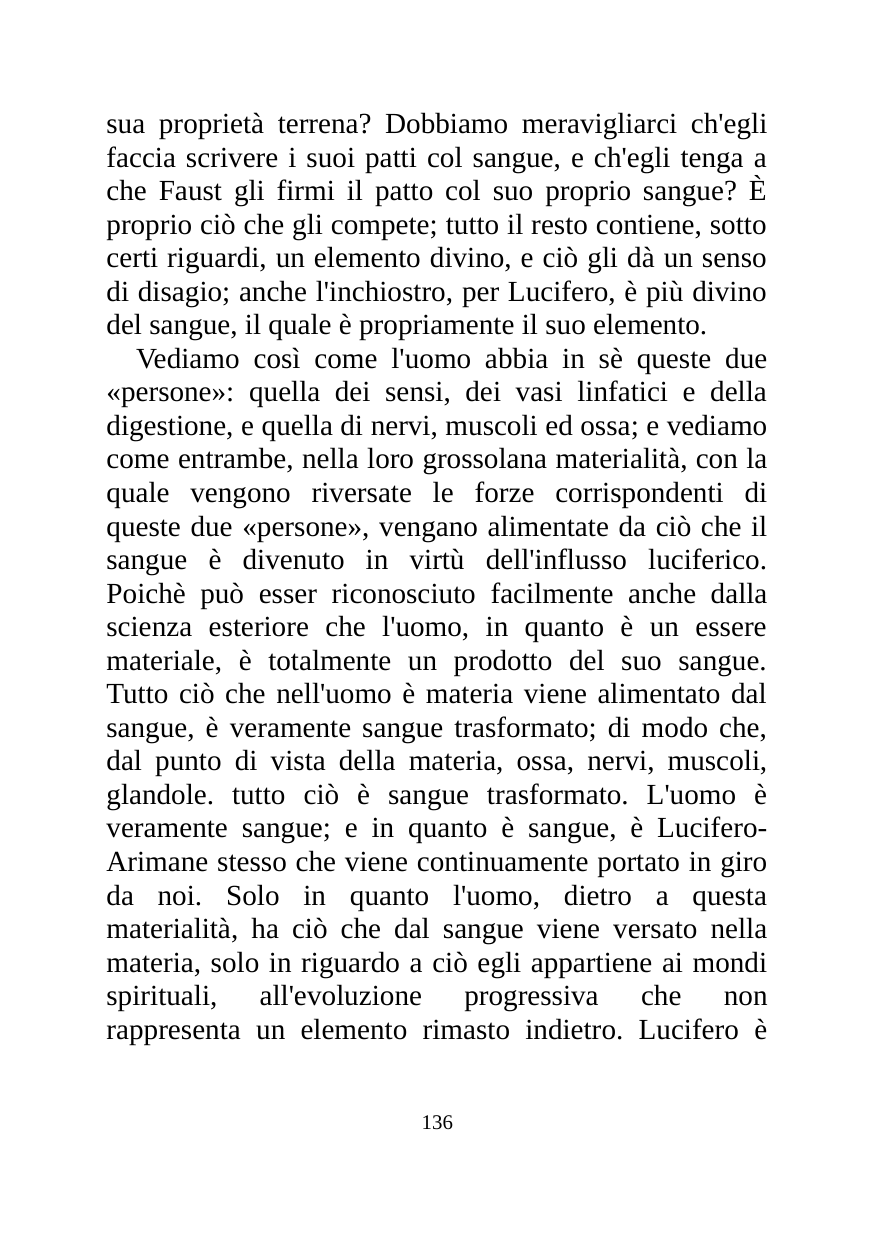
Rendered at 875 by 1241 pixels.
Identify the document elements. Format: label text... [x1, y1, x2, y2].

text Vediamo così come l'uomo abbia in sè queste due «persone»: quella dei sensi, dei vasi linfatici e della digestione, e quella di nervi, muscoli ed ossa; e vediamo come entrambe, nella loro grossolana materialità, con la quale vengono riversate le forze corrispondenti di queste due «persone», vengano alimentate da ciò che il sangue è divenuto in virtù dell'influsso luciferico. Poichè può esser riconosciuto facilmente anche dalla scienza esteriore che l'uomo, in quanto è un essere materiale, è totalmente un prodotto del suo sangue. Tutto ciò che nell'uomo è materia viene alimentato dal sangue, è veramente sangue trasformato; di modo che, dal punto di vista della materia, ossa, nervi, muscoli, glandole. tutto ciò è sangue trasformato. L'uomo è veramente sangue; e in quanto è sangue, è Lucifero-Arimane stesso che viene continuamente portato in giro da noi. Solo in quanto l'uomo, dietro a questa materialità, ha ciò che dal sangue viene versato nella materia, solo in riguardo a ciò egli appartiene ai mondi spirituali, all'evoluzione progressiva che non rappresenta un elemento rimasto indietro. Lucifero è [106, 341, 768, 1045]
text sua proprietà terrena? Dobbiamo meravigliarci ch'egli faccia scrivere i suoi patti col sangue, e ch'egli tenga a che Faust gli firmi il patto col suo proprio sangue? È proprio ciò che gli compete; tutto il resto contiene, sotto certi riguardi, un elemento divino, e ciò gli dà un senso di disagio; anche l'inchiostro, per Lucifero, è più divino del sangue, il quale è propriamente il suo elemento. [106, 106, 768, 341]
